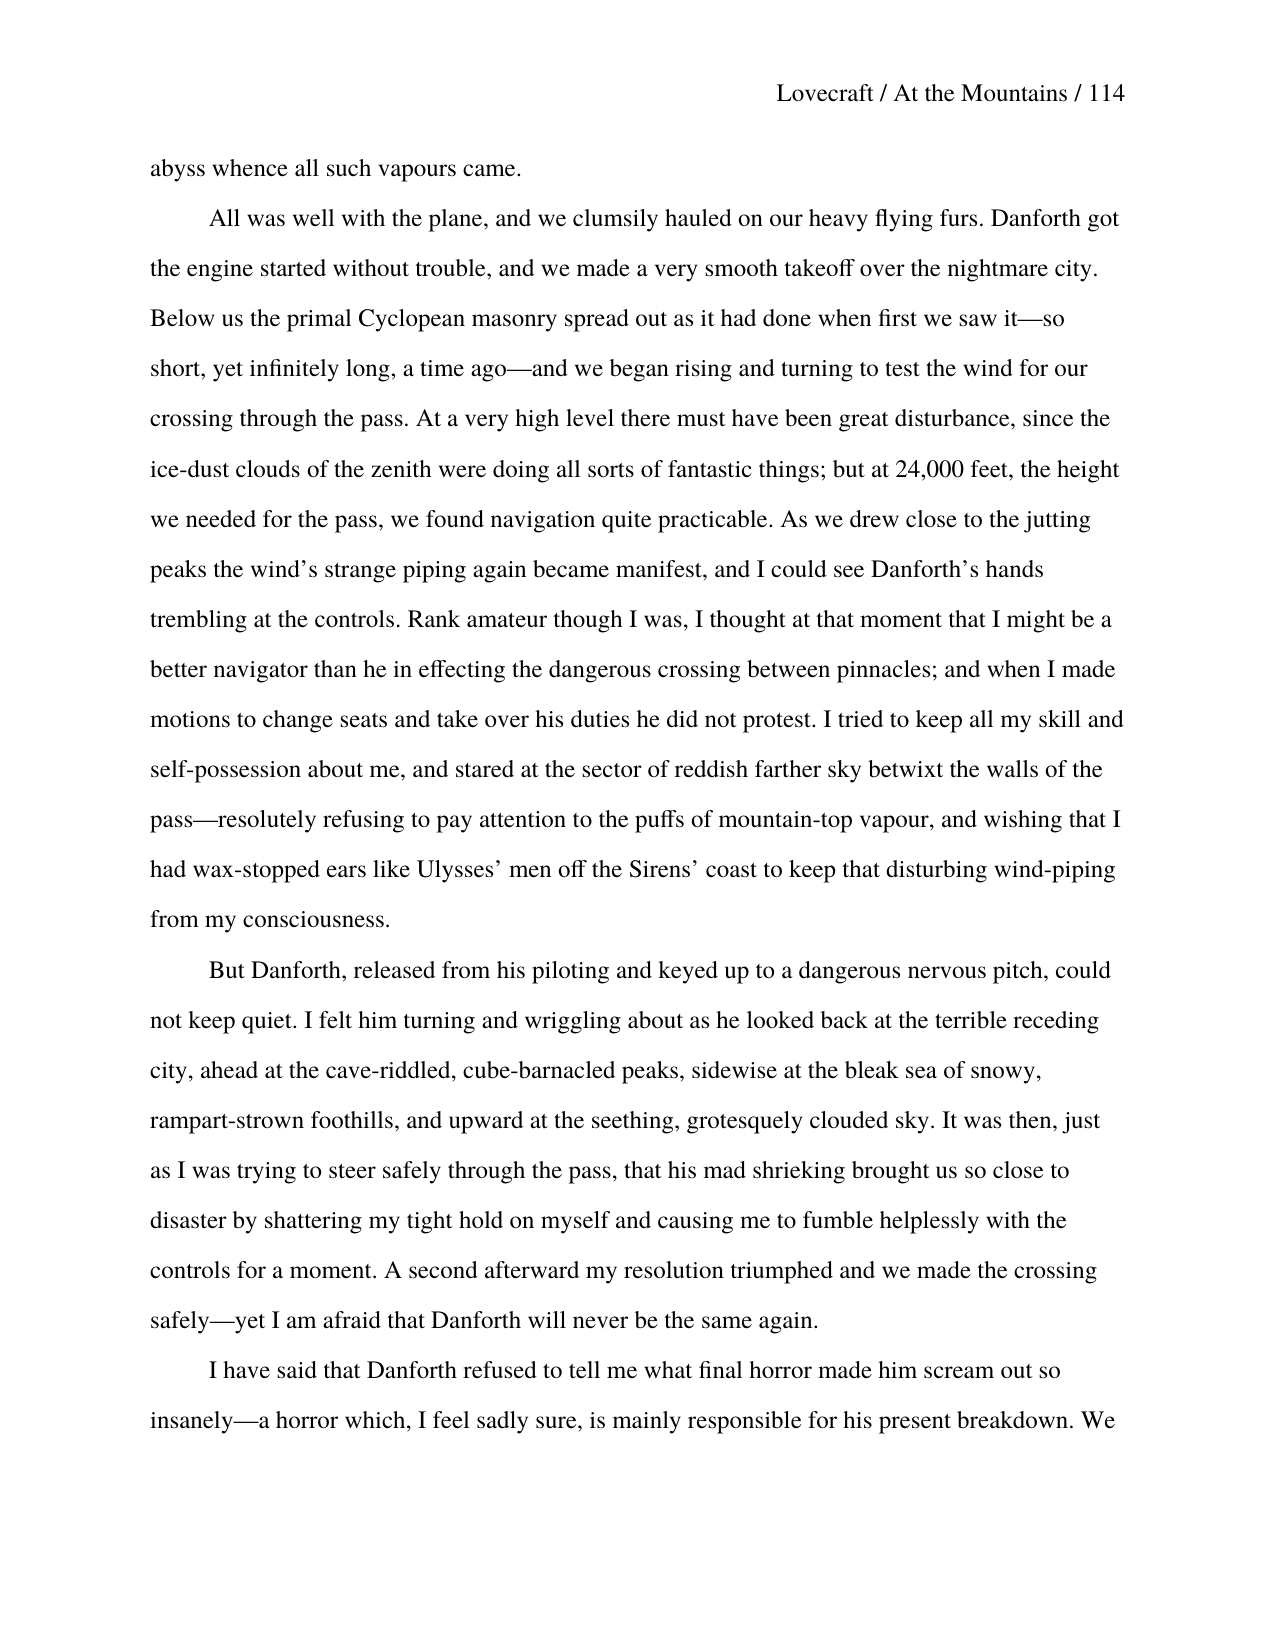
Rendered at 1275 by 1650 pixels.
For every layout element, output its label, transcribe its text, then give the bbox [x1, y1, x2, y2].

text All was well with the plane, and we clumsily hauled on our heavy flying furs. Danforth got the engine started without trouble, and we made a very smooth takeoff over the nightmare city. Below us the primal Cyclopean masonry spread out as it had done when first we saw it—so short, yet infinitely long, a time ago—and we began rising and turning to test the wind for our crossing through the pass. At a very high level there must have been great disturbance, since the ice-dust clouds of the zenith were doing all sorts of fantastic things; but at 24,000 feet, the height we needed for the pass, we found navigation quite practicable. As we drew close to the jutting peaks the wind’s strange piping again became manifest, and I could see Danforth’s hands trembling at the controls. Rank amateur though I was, I thought at that moment that I might be a better navigator than he in effecting the dangerous crossing between pinnacles; and when I made motions to change seats and take over his duties he did not protest. I tried to keep all my skill and self-possession about me, and stared at the sector of reddish farther sky betwixt the walls of the pass—resolutely refusing to pay attention to the puffs of mountain-top vapour, and wishing that I had wax-stopped ears like Ulysses’ men off the Sirens’ coast to keep that disturbing wind-piping from my consciousness. [150, 200, 1125, 935]
text abyss whence all such vapours came. [150, 150, 1125, 183]
text I have said that Danforth refused to tell me what final horror made him scream out so insanely—a horror which, I feel sadly sure, is mainly responsible for his present breakdown. We [150, 1352, 1125, 1436]
text But Danforth, released from his piloting and keyed up to a dangerous nervous pitch, could not keep quiet. I felt him turning and wriggling about as he looked back at the terrible receding city, ahead at the cave-riddled, cube-barnacled peaks, sidewise at the bleak sea of snowy, rampart-strown foothills, and upward at the seething, grotesquely clouded sky. It was then, just as I was trying to steer safely through the pass, that his mad shrieking brought us so close to disaster by shattering my tight hold on myself and causing me to fumble helplessly with the controls for a moment. A second afterward my resolution triumphed and we made the crossing safely—yet I am afraid that Danforth will never be the same again. [150, 952, 1125, 1336]
